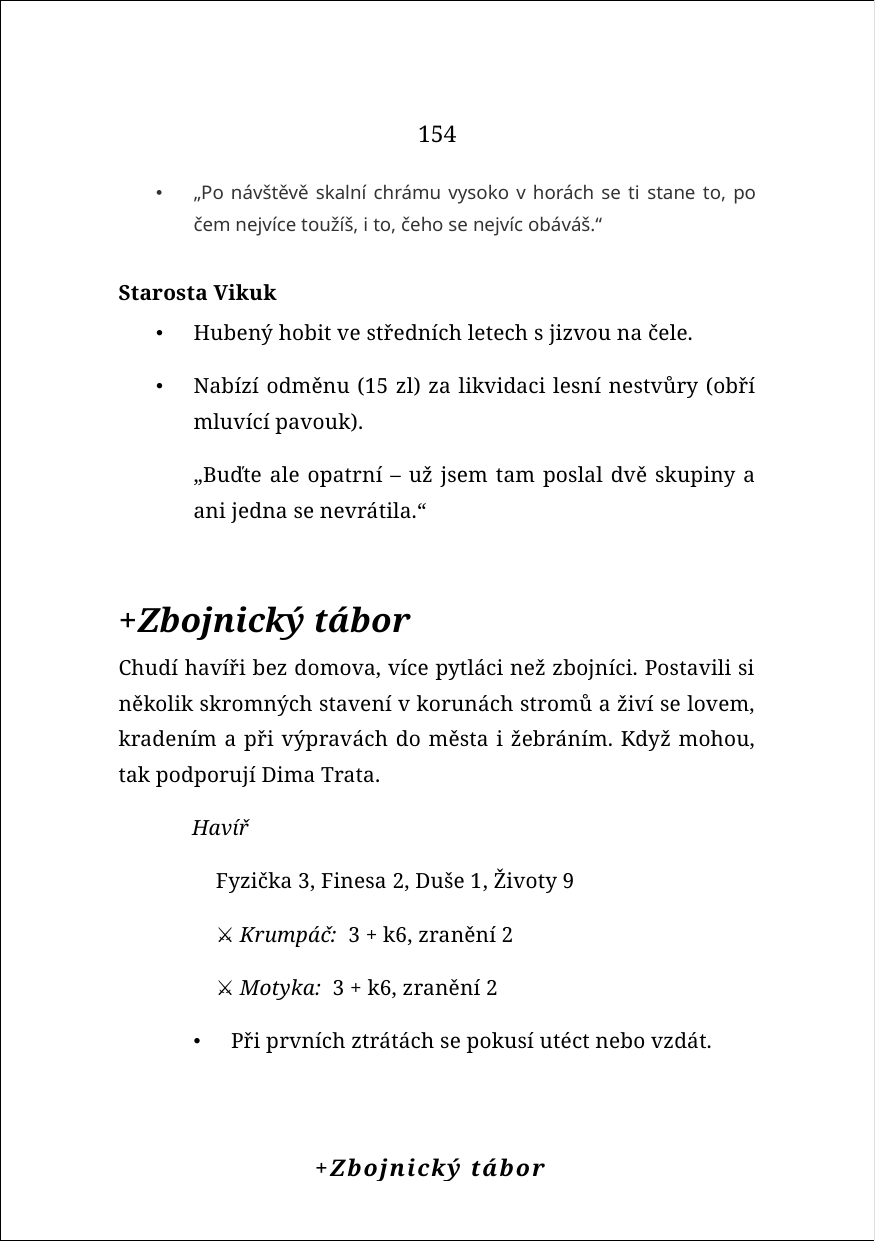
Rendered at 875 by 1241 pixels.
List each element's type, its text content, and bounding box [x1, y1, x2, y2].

list Havíř [162, 813, 756, 842]
subtitle +Zbojnický tábor [118, 596, 756, 642]
subtitle Starosta Vikuk [118, 278, 756, 307]
list Při prvních ztrátách se pokusí utéct nebo vzdát. [193, 1026, 756, 1055]
text Chudí havíři bez domova, více pytláci než zbojníci. Postavili si několik skromných stavení v korunách stromů a živí se lovem, kradením a při výpravách do města i žebráním. Když mohou, tak podporují Dima Trata. [118, 653, 756, 788]
list Fyzička 3, Finesa 2, Duše 1, Životy 9 [162, 867, 756, 895]
list ⚔ Krumpáč: 3 + k6, zranění 2 [162, 920, 756, 948]
list Nabízí odměnu (15 zl) za likvidaci lesní nestvůry (obří mluvící pavouk). [156, 372, 756, 436]
list „Po návštěvě skalní chrámu vysoko v horách se ti stane to, po čem nejvíce toužíš, i to, čeho se nejvíc obáváš.“ [156, 179, 756, 236]
list Hubený hobit ve středních letech s jizvou na čele. [156, 318, 756, 347]
list „Buďte ale opatrní – už jsem tam poslal dvě skupiny a ani jedna se nevrátila.“ [156, 460, 756, 524]
list ⚔ Motyka: 3 + k6, zranění 2 [162, 973, 756, 1001]
